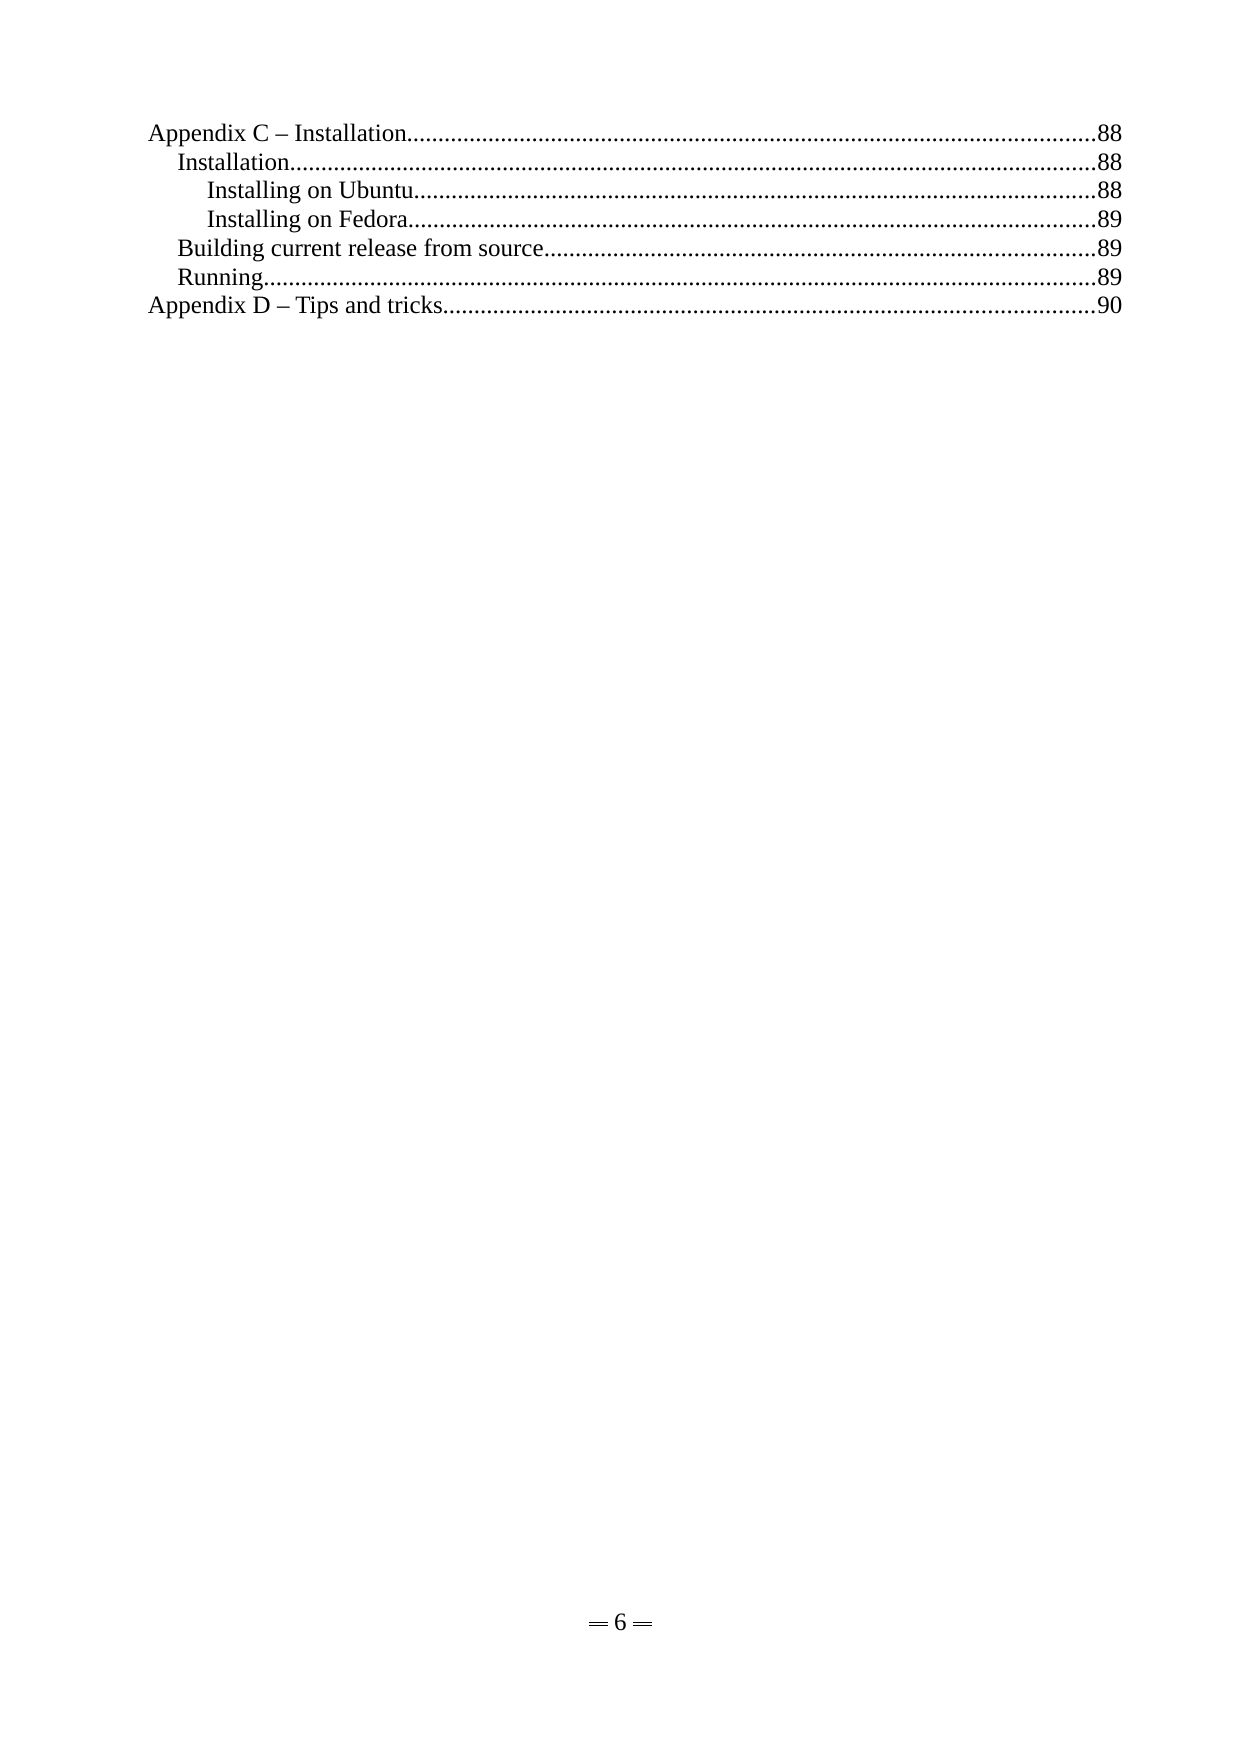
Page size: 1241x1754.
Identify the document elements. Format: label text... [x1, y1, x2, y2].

text Installing on Ubuntu 88 [207, 176, 1122, 204]
text Installation 88 [177, 147, 1122, 176]
text Running 89 [177, 262, 1122, 291]
text Appendix D – Tips and tricks 90 [148, 291, 1122, 319]
text Installing on Fedora 89 [207, 204, 1122, 233]
text Building current release from source 89 [177, 233, 1122, 262]
text Appendix C – Installation 88 [148, 118, 1122, 147]
